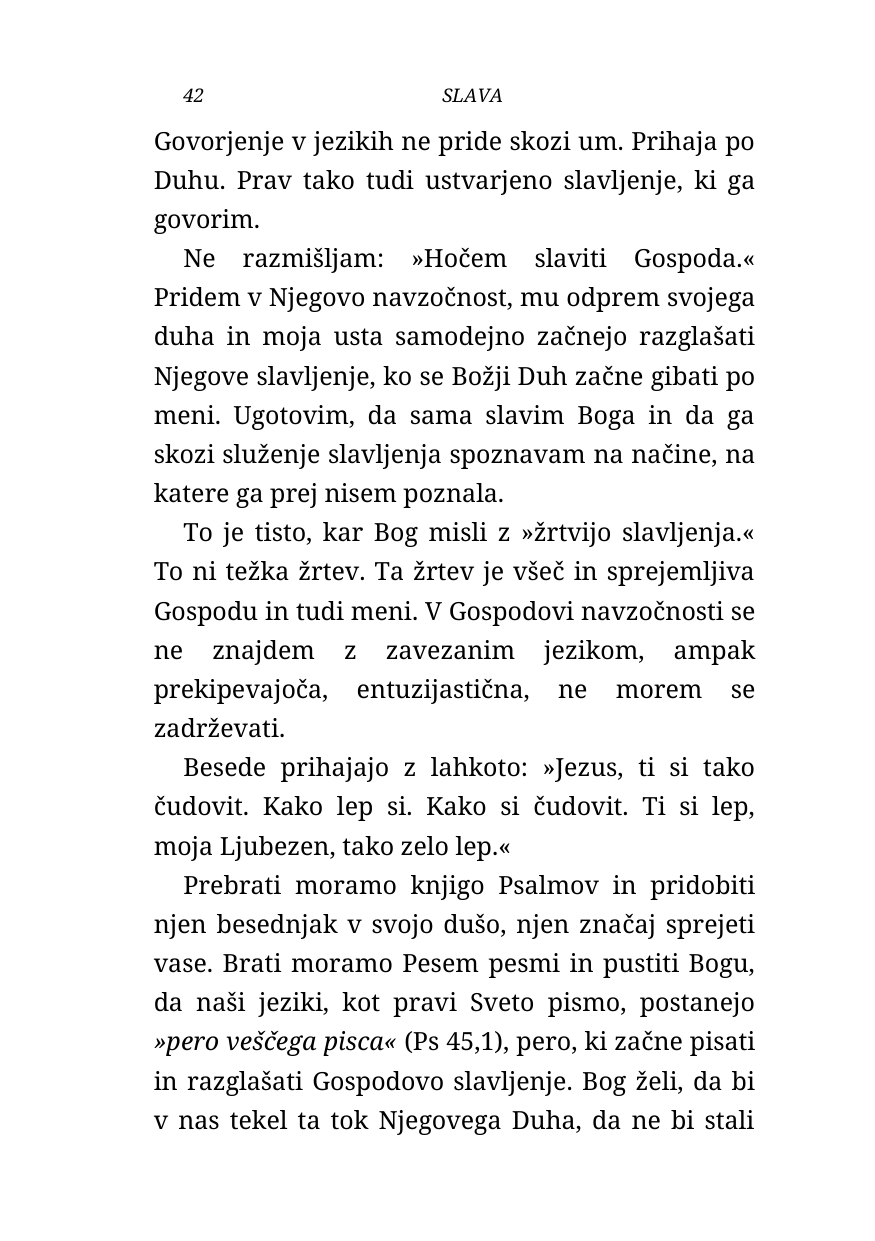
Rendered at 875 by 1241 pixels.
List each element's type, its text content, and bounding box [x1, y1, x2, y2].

text Govorjenje v jezikih ne pride skozi um. Prihaja po Duhu. Prav tako tudi ustvarjeno slavljenje, ki ga govorim. [153, 123, 756, 236]
text Prebrati moramo knjigo Psalmov in pridobiti njen besednjak v svojo dušo, njen značaj sprejeti vase. Brati moramo Pesem pesmi in pustiti Bogu, da naši jeziki, kot pravi Sveto pismo, postanejo »pero veščega pisca« (Ps 45,1), pero, ki začne pisati in razglašati Gospodovo slavljenje. Bog želi, da bi v nas tekel ta tok Njegovega Duha, da ne bi stali [153, 867, 756, 1136]
text Besede prihajajo z lahkoto: »Jezus, ti si tako čudovit. Kako lep si. Kako si čudovit. Ti si lep, moja Ljubezen, tako zelo lep.« [153, 750, 756, 862]
text To je tisto, kar Bog misli z »žrtvijo slavljenja.« To ni težka žrtev. Ta žrtev je všeč in sprejemljiva Gospodu in tudi meni. V Gospodovi navzočnosti se ne znajdem z zavezanim jezikom, ampak prekipevajoča, entuzijastična, ne morem se zadrževati. [153, 515, 756, 745]
text Ne razmišljam: »Hočem slaviti Gospoda.« Pridem v Njegovo navzočnost, mu odprem svojega duha in moja usta samodejno začnejo razglašati Njegove slavljenje, ko se Božji Duh začne gibati po meni. Ugotovim, da sama slavim Boga in da ga skozi služenje slavljenja spoznavam na načine, na katere ga prej nisem poznala. [153, 241, 756, 510]
